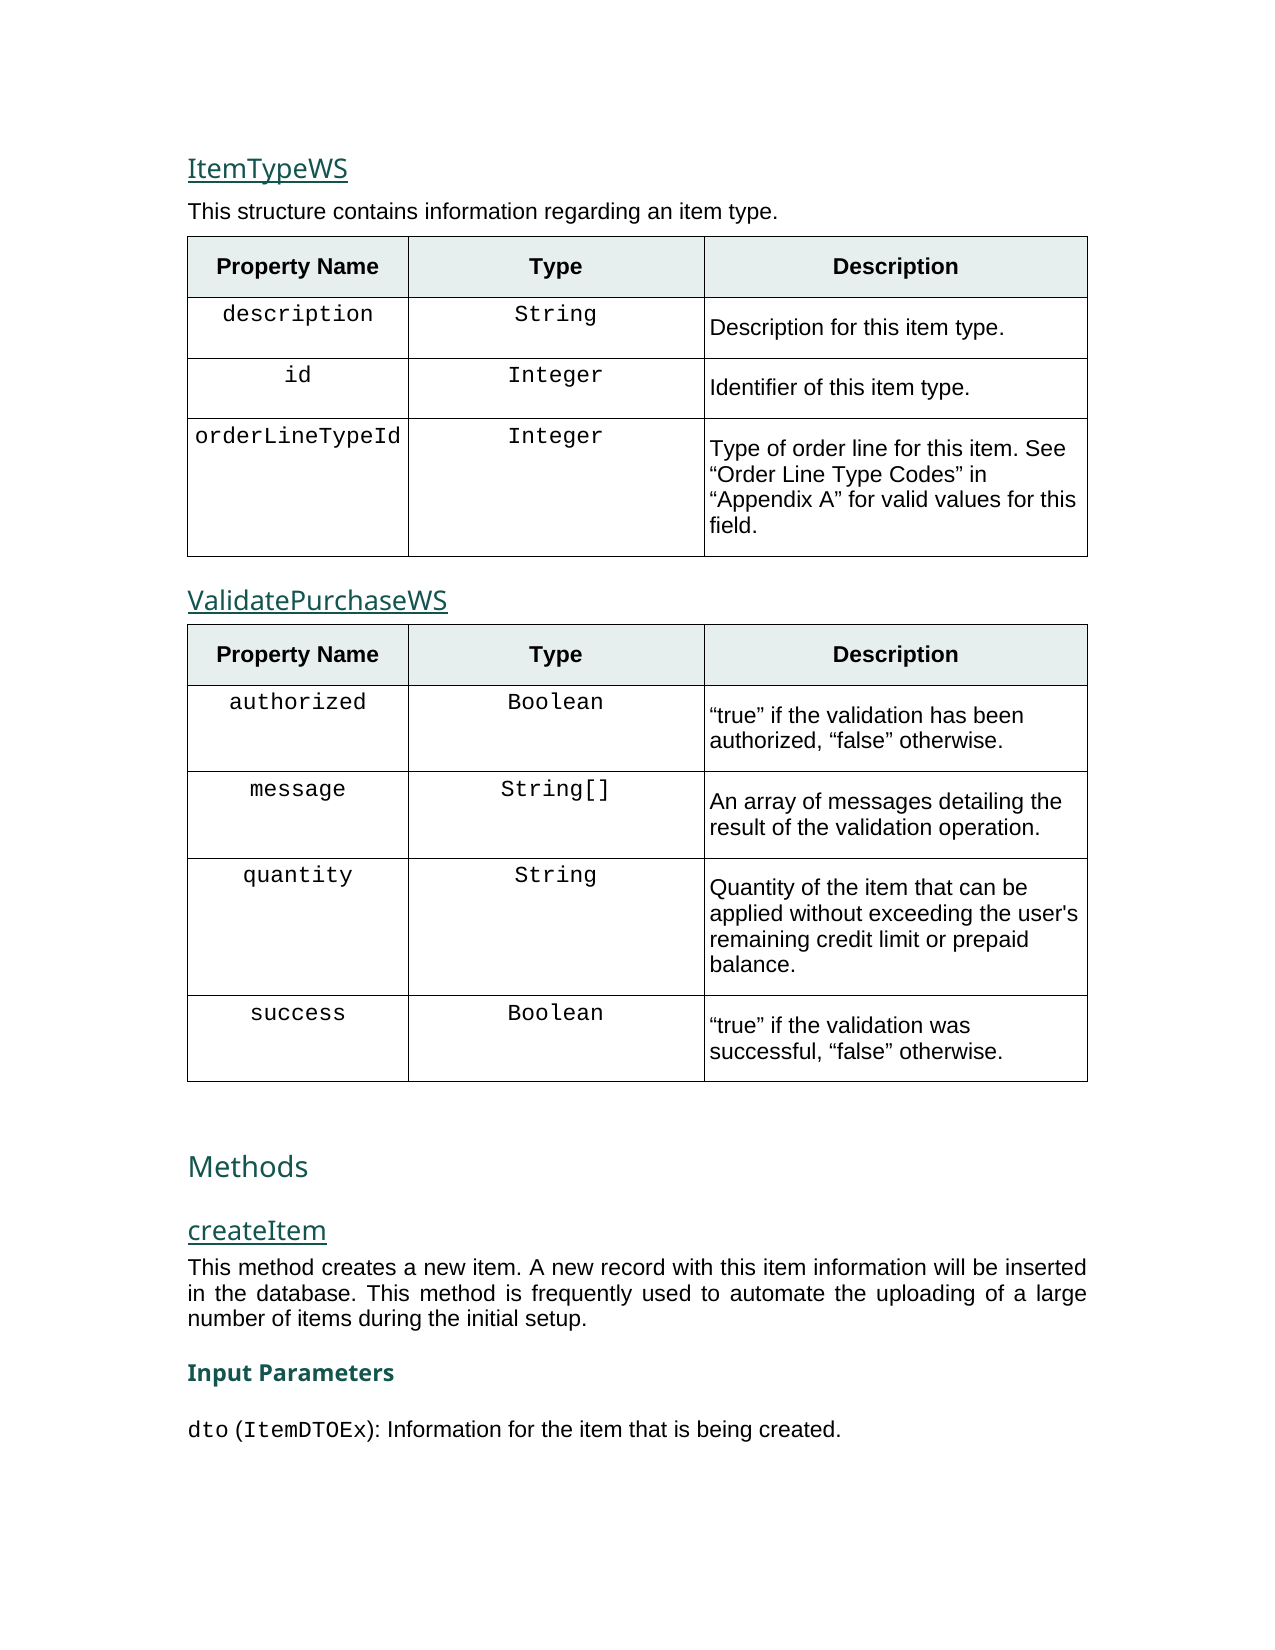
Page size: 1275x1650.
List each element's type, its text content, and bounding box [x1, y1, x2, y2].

table_cell quantity [188, 859, 408, 995]
table_cell success [188, 996, 408, 1081]
table_cell String[] [409, 772, 704, 857]
table_cell String [409, 859, 704, 995]
table_cell “true” if the validation was successful, “false” otherwise. [705, 996, 1087, 1081]
table_cell message [188, 772, 408, 857]
text dto (ItemDTOEx): Information for the item that is being created. [187, 1417, 1087, 1444]
table_header Property Name [188, 625, 408, 685]
subtitle createItem [187, 1211, 1087, 1248]
subtitle Input Parameters [187, 1356, 1087, 1388]
table_cell String [409, 298, 704, 357]
table_cell Type of order line for this item. See “Order Line Type Codes” in “Appendix A” for valid values for this field. [705, 419, 1087, 556]
text This structure contains information regarding an item type. [187, 199, 1087, 224]
table_cell Boolean [409, 686, 704, 771]
table_cell “true” if the validation has been authorized, “false” otherwise. [705, 686, 1087, 771]
table_header Property Name [188, 237, 408, 297]
table_header Description [705, 625, 1087, 685]
table_cell An array of messages detailing the result of the validation operation. [705, 772, 1087, 857]
table_cell Quantity of the item that can be applied without exceeding the user's remaining credit limit or prepaid balance. [705, 859, 1087, 995]
table_cell description [188, 298, 408, 357]
table_cell id [188, 359, 408, 418]
table_cell Integer [409, 359, 704, 418]
table_header Type [409, 237, 704, 297]
table_cell Boolean [409, 996, 704, 1081]
text This method creates a new item. A new record with this item information will be inserted in the database. This method is frequently used to automate the uploading of a large number of items during the initial setup. [187, 1254, 1087, 1331]
subtitle ValidatePurchaseWS [187, 581, 1087, 618]
table_cell Identifier of this item type. [705, 359, 1087, 418]
table_header Type [409, 625, 704, 685]
table_cell Integer [409, 419, 704, 556]
subtitle ItemTypeWS [187, 150, 1087, 187]
table_cell authorized [188, 686, 408, 771]
table_header Description [705, 237, 1087, 297]
subtitle Methods [187, 1147, 1087, 1186]
table_cell orderLineTypeId [188, 419, 408, 556]
table_cell Description for this item type. [705, 298, 1087, 357]
